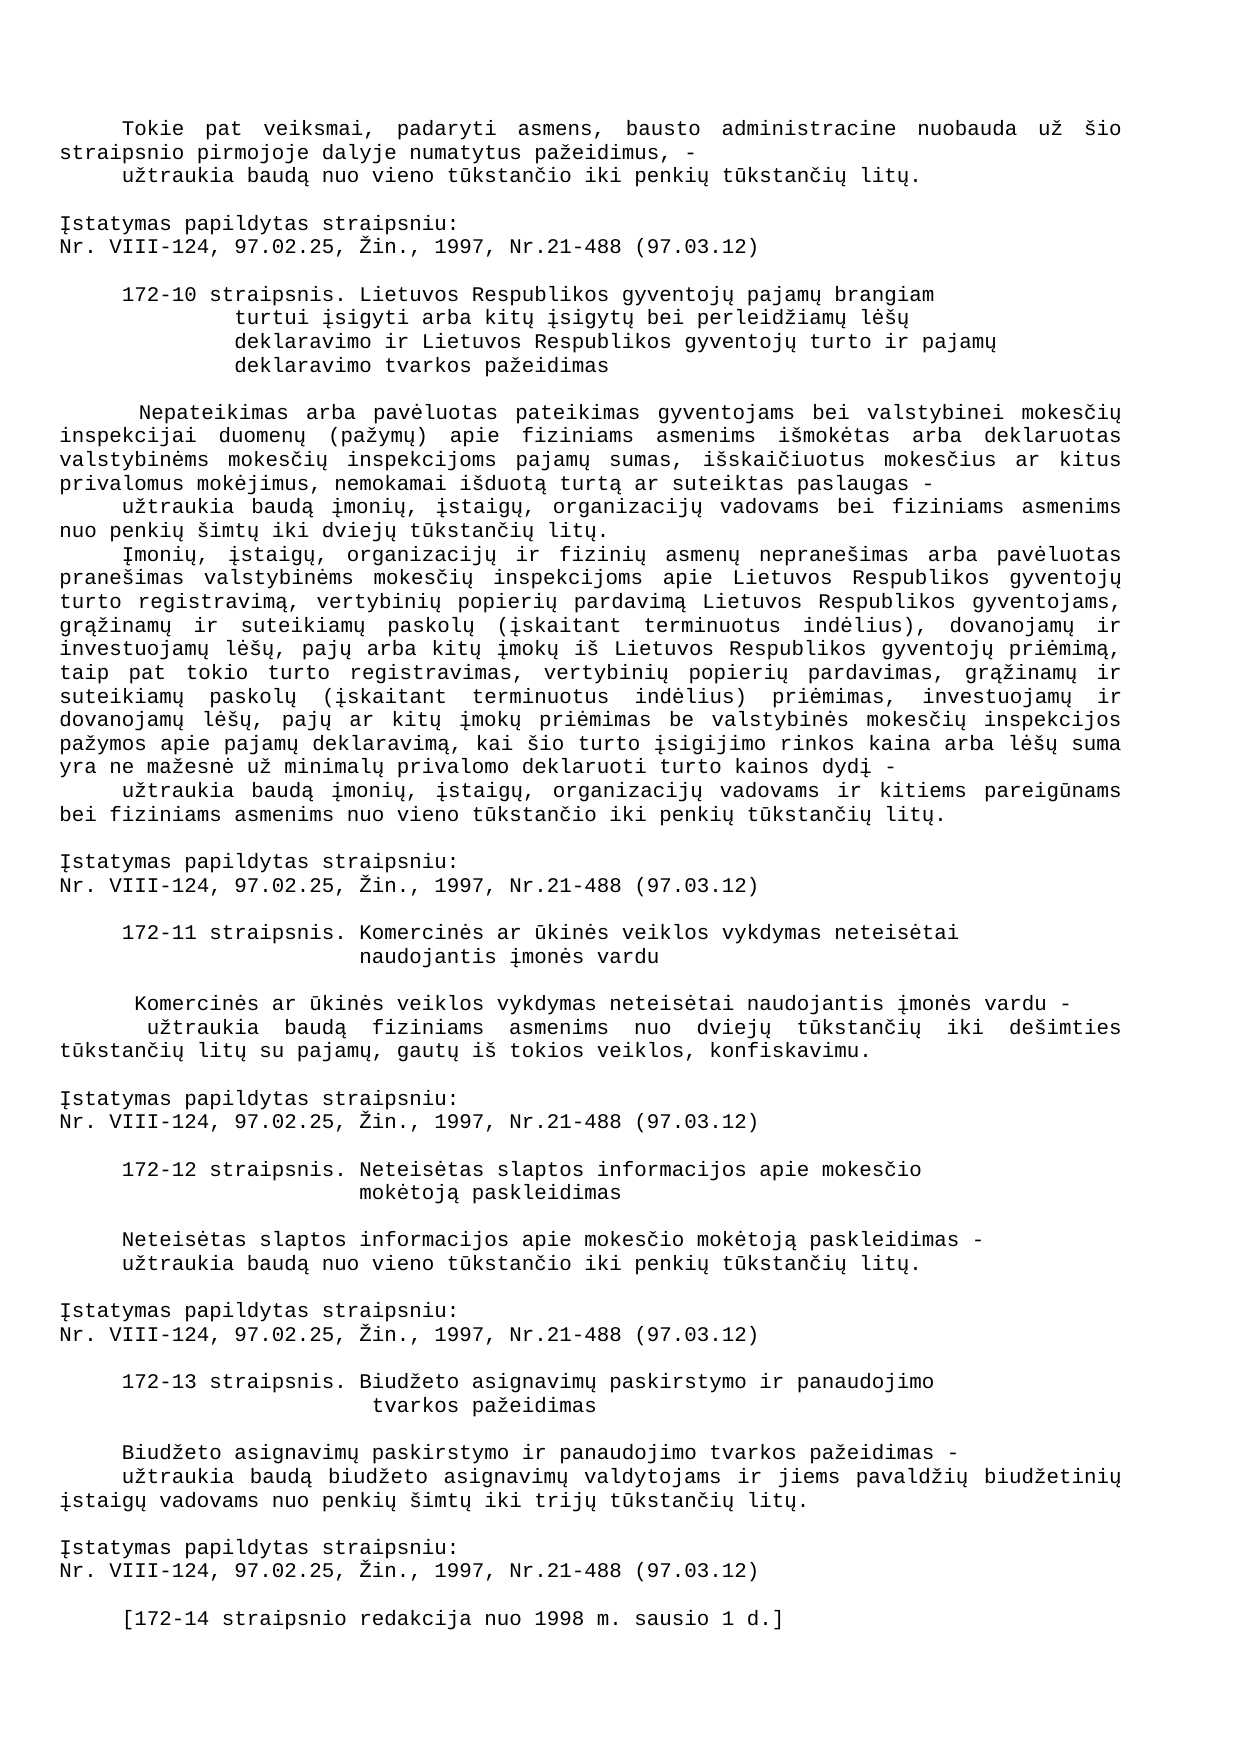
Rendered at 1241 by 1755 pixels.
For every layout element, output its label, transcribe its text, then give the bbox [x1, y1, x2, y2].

text Komercinės ar ūkinės veiklos vykdymas neteisėtai naudojantis įmonės vardu - [59, 993, 1122, 1017]
text Įstatymas papildytas straipsniu: [59, 851, 1122, 875]
text užtraukia baudą nuo vieno tūkstančio iki penkių tūkstančių litų. [59, 1253, 1122, 1277]
text 172-11 straipsnis. Komercinės ar ūkinės veiklos vykdymas neteisėtai [59, 922, 1122, 946]
text [172-14 straipsnio redakcija nuo 1998 m. sausio 1 d.] [59, 1608, 1122, 1631]
text Nr. VIII-124, 97.02.25, Žin., 1997, Nr.21-488 (97.03.12) [59, 1561, 1122, 1584]
text Neteisėtas slaptos informacijos apie mokesčio mokėtoją paskleidimas - [59, 1229, 1122, 1253]
text Nr. VIII-124, 97.02.25, Žin., 1997, Nr.21-488 (97.03.12) [59, 236, 1122, 260]
text 172-12 straipsnis. Neteisėtas slaptos informacijos apie mokesčio [59, 1158, 1122, 1182]
text Nr. VIII-124, 97.02.25, Žin., 1997, Nr.21-488 (97.03.12) [59, 1111, 1122, 1135]
text Nr. VIII-124, 97.02.25, Žin., 1997, Nr.21-488 (97.03.12) [59, 1324, 1122, 1348]
text Įstatymas papildytas straipsniu: [59, 1300, 1122, 1324]
text Tokie pat veiksmai, padaryti asmens, bausto administracine nuobauda už šio straipsnio pirmojoje dalyje numatytus pažeidimus, - [59, 118, 1122, 165]
text 172-13 straipsnis. Biudžeto asignavimų paskirstymo ir panaudojimo [59, 1371, 1122, 1395]
text užtraukia baudą biudžeto asignavimų valdytojams ir jiems pavaldžių biudžetinių įstaigų vadovams nuo penkių šimtų iki trijų tūkstančių litų. [59, 1466, 1122, 1513]
text Įstatymas papildytas straipsniu: [59, 1088, 1122, 1111]
text Įstatymas papildytas straipsniu: [59, 1537, 1122, 1561]
text deklaravimo tvarkos pažeidimas [59, 354, 1122, 378]
text naudojantis įmonės vardu [59, 946, 1122, 969]
text Įmonių, įstaigų, organizacijų ir fizinių asmenų nepranešimas arba pavėluotas pranešimas valstybinėms mokesčių inspekcijoms apie Lietuvos Respublikos gyventojų turto registravimą, vertybinių popierių pardavimą Lietuvos Respublikos gyventojams, grąžinamų ir suteikiamų paskolų (įskaitant terminuotus indėlius), dovanojamų ir investuojamų lėšų, pajų arba kitų įmokų iš Lietuvos Respublikos gyventojų priėmimą, taip pat tokio turto registravimas, vertybinių popierių pardavimas, grąžinamų ir suteikiamų paskolų (įskaitant terminuotus indėlius) priėmimas, investuojamų ir dovanojamų lėšų, pajų ar kitų įmokų priėmimas be valstybinės mokesčių inspekcijos pažymos apie pajamų deklaravimą, kai šio turto įsigijimo rinkos kaina arba lėšų suma yra ne mažesnė už minimalų privalomo deklaruoti turto kainos dydį - [59, 544, 1122, 780]
text mokėtoją paskleidimas [59, 1182, 1122, 1206]
text užtraukia baudą įmonių, įstaigų, organizacijų vadovams bei fiziniams asmenims nuo penkių šimtų iki dviejų tūkstančių litų. [59, 496, 1122, 544]
text Nepateikimas arba pavėluotas pateikimas gyventojams bei valstybinei mokesčių inspekcijai duomenų (pažymų) apie fiziniams asmenims išmokėtas arba deklaruotas valstybinėms mokesčių inspekcijoms pajamų sumas, išskaičiuotus mokesčius ar kitus privalomus mokėjimus, nemokamai išduotą turtą ar suteiktas paslaugas - [59, 402, 1122, 496]
text užtraukia baudą nuo vieno tūkstančio iki penkių tūkstančių litų. [59, 165, 1122, 189]
text Biudžeto asignavimų paskirstymo ir panaudojimo tvarkos pažeidimas - [59, 1442, 1122, 1466]
text užtraukia baudą fiziniams asmenims nuo dviejų tūkstančių iki dešimties tūkstančių litų su pajamų, gautų iš tokios veiklos, konfiskavimu. [59, 1017, 1122, 1064]
text tvarkos pažeidimas [59, 1395, 1122, 1419]
text deklaravimo ir Lietuvos Respublikos gyventojų turto ir pajamų [59, 331, 1122, 354]
text užtraukia baudą įmonių, įstaigų, organizacijų vadovams ir kitiems pareigūnams bei fiziniams asmenims nuo vieno tūkstančio iki penkių tūkstančių litų. [59, 780, 1122, 827]
text 172-10 straipsnis. Lietuvos Respublikos gyventojų pajamų brangiam [59, 284, 1122, 307]
text Įstatymas papildytas straipsniu: [59, 213, 1122, 236]
text turtui įsigyti arba kitų įsigytų bei perleidžiamų lėšų [59, 307, 1122, 331]
text Nr. VIII-124, 97.02.25, Žin., 1997, Nr.21-488 (97.03.12) [59, 875, 1122, 898]
